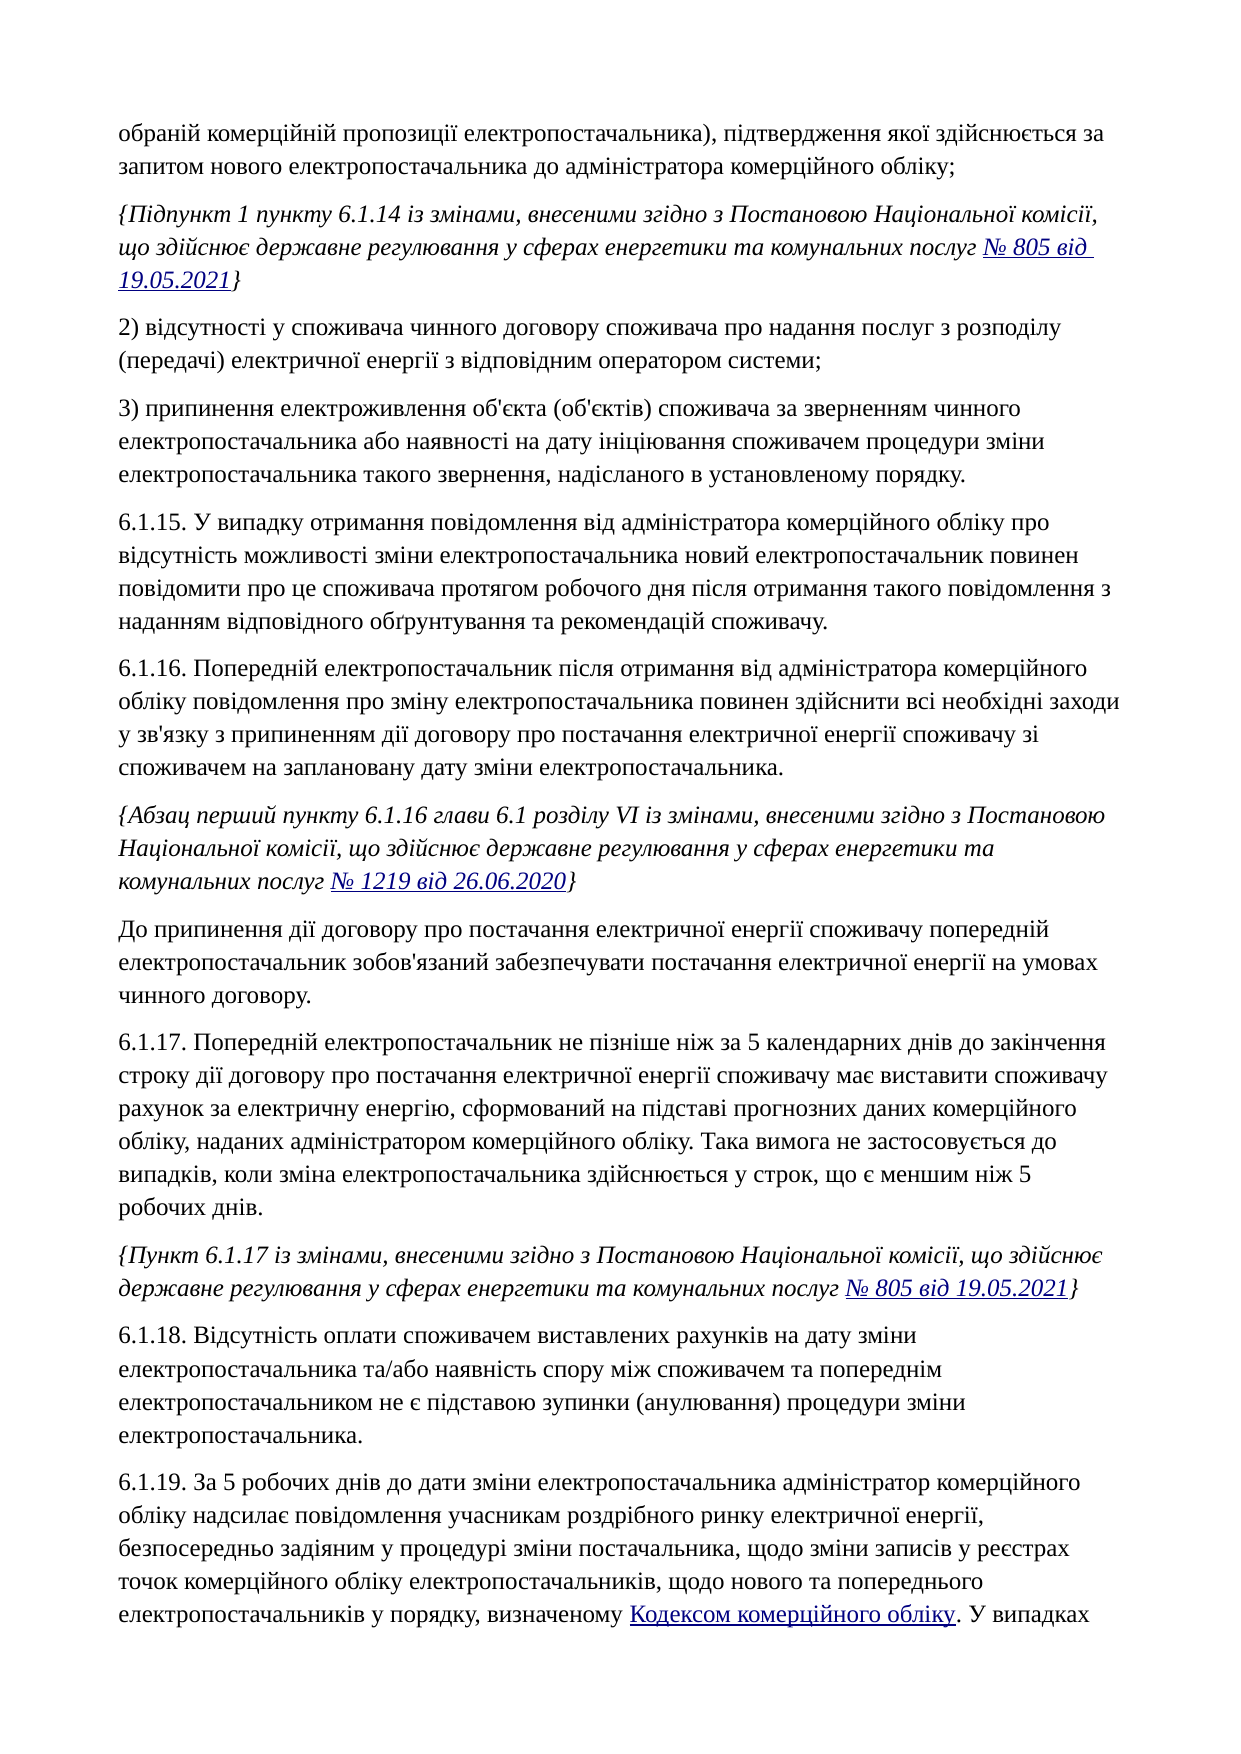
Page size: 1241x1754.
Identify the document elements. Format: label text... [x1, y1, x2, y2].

text {Підпункт 1 пункту 6.1.14 із змінами, внесеними згідно з Постановою Національної комісії, що здійснює державне регулювання у сферах енергетики та комунальних послуг № 805 від 19.05.2021} [118, 199, 1122, 293]
text 6.1.16. Попередній електропостачальник після отримання від адміністратора комерційного обліку повідомлення про зміну електропостачальника повинен здійснити всі необхідні заходи у зв'язку з припиненням дії договору про постачання електричної енергії споживачу зі споживачем на заплановану дату зміни електропостачальника. [118, 653, 1122, 781]
text 2) відсутності у споживача чинного договору споживача про надання послуг з розподілу (передачі) електричної енергії з відповідним оператором системи; [118, 312, 1122, 374]
text 6.1.15. У випадку отримання повідомлення від адміністратора комерційного обліку про відсутність можливості зміни електропостачальника новий електропостачальник повинен повідомити про це споживача протягом робочого дня після отримання такого повідомлення з наданням відповідного обґрунтування та рекомендацій споживачу. [118, 507, 1122, 634]
text 3) припинення електроживлення об'єкта (об'єктів) споживача за зверненням чинного електропостачальника або наявності на дату ініціювання споживачем процедури зміни електропостачальника такого звернення, надісланого в установленому порядку. [118, 393, 1122, 488]
text обраній комерційній пропозиції електропостачальника), підтвердження якої здійснюється за запитом нового електропостачальника до адміністратора комерційного обліку; [118, 118, 1122, 180]
text {Пункт 6.1.17 із змінами, внесеними згідно з Постановою Національної комісії, що здійснює державне регулювання у сферах енергетики та комунальних послуг № 805 від 19.05.2021} [118, 1240, 1122, 1302]
text 6.1.18. Відсутність оплати споживачем виставлених рахунків на дату зміни електропостачальника та/або наявність спору між споживачем та попереднім електропостачальником не є підставою зупинки (анулювання) процедури зміни електропостачальника. [118, 1321, 1122, 1448]
text 6.1.19. За 5 робочих днів до дати зміни електропостачальника адміністратор комерційного обліку надсилає повідомлення учасникам роздрібного ринку електричної енергії, безпосередньо задіяним у процедурі зміни постачальника, щодо зміни записів у реєстрах точок комерційного обліку електропостачальників, щодо нового та попереднього електропостачальників у порядку, визначеному Кодексом комерційного обліку. У випадках [118, 1467, 1122, 1628]
text 6.1.17. Попередній електропостачальник не пізніше ніж за 5 календарних днів до закінчення строку дії договору про постачання електричної енергії споживачу має виставити споживачу рахунок за електричну енергію, сформований на підставі прогнозних даних комерційного обліку, наданих адміністратором комерційного обліку. Така вимога не застосовується до випадків, коли зміна електропостачальника здійснюється у строк, що є меншим ніж 5 робочих днів. [118, 1027, 1122, 1221]
text {Абзац перший пункту 6.1.16 глави 6.1 розділу VI із змінами, внесеними згідно з Постановою Національної комісії, що здійснює державне регулювання у сферах енергетики та комунальних послуг № 1219 від 26.06.2020} [118, 800, 1122, 895]
text До припинення дії договору про постачання електричної енергії споживачу попередній електропостачальник зобов'язаний забезпечувати постачання електричної енергії на умовах чинного договору. [118, 914, 1122, 1008]
